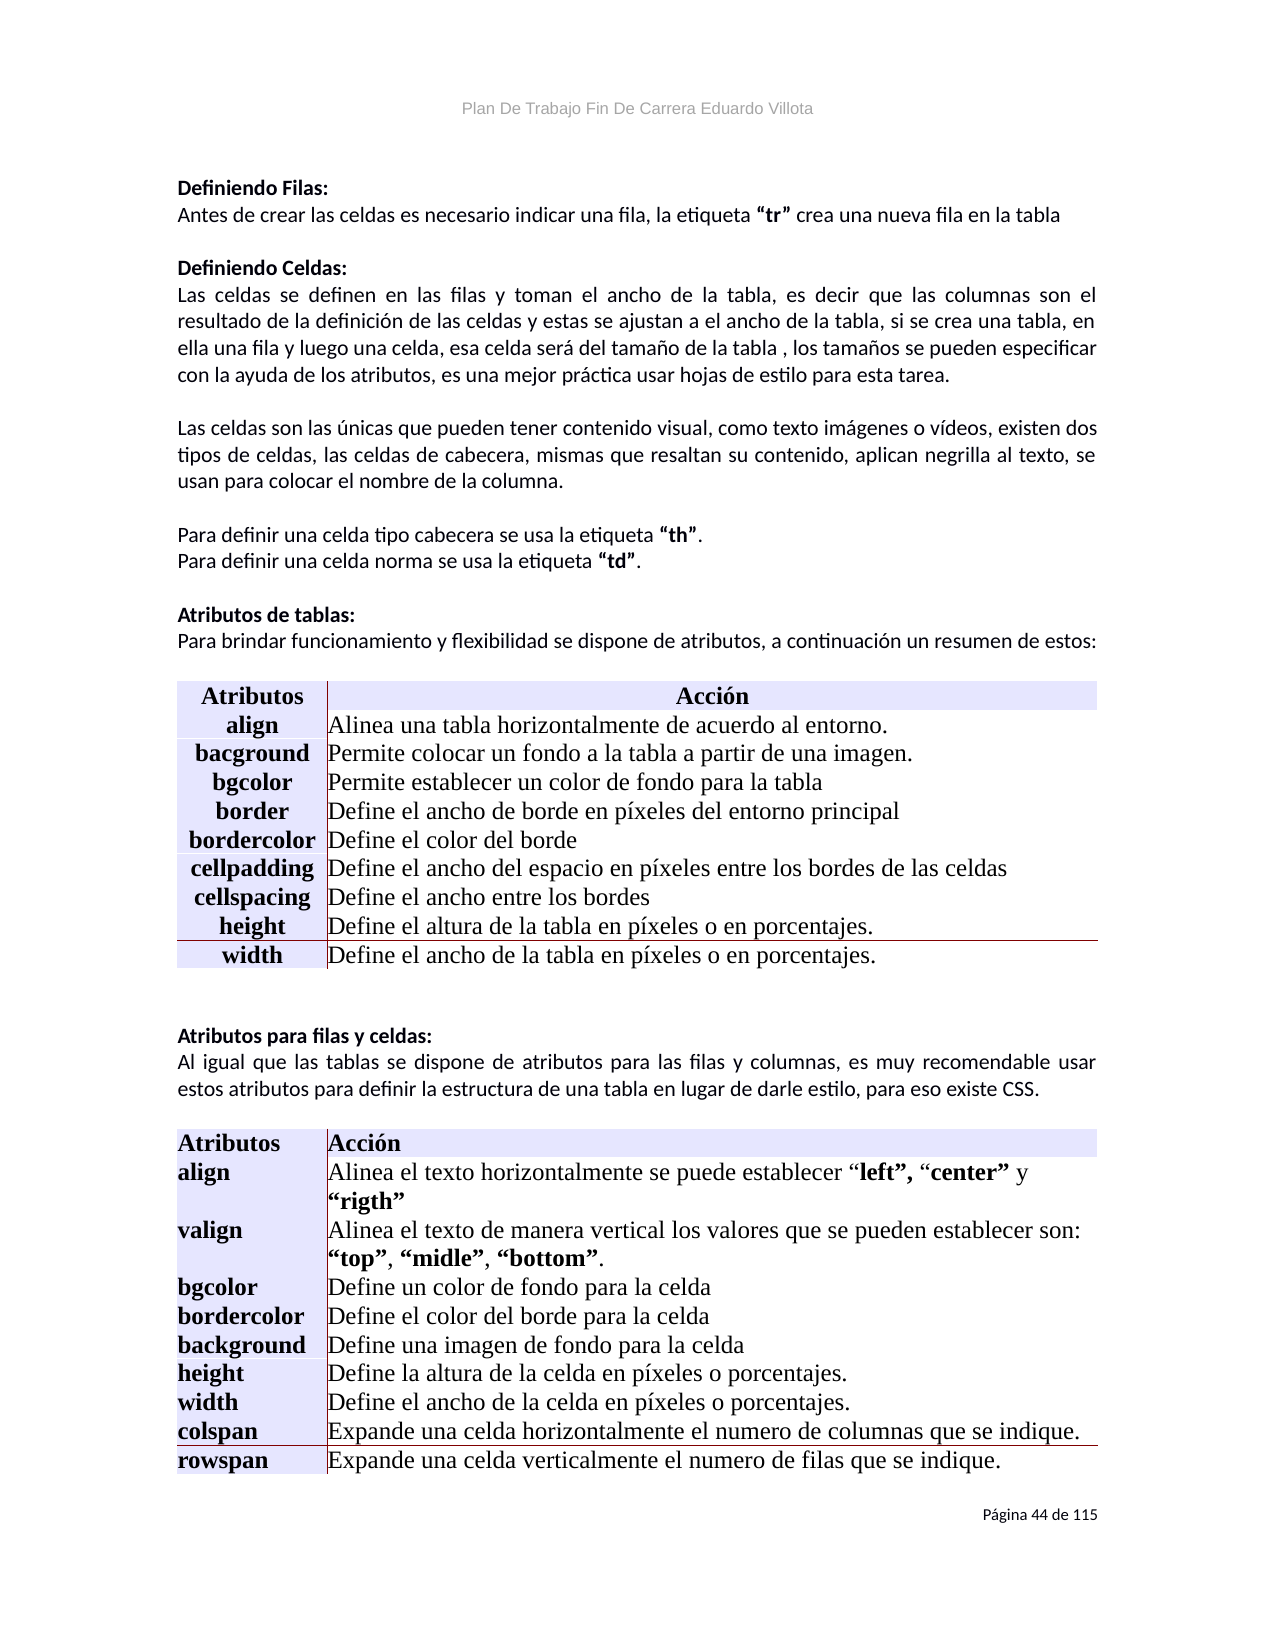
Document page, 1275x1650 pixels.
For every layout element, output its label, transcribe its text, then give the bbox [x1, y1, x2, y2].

table_header Atributos [177, 681, 327, 710]
table_cell Alinea el texto de manera vertical los valores que se pueden establecer son: “top”, “midle”, “bottom”. [328, 1215, 1097, 1272]
table_cell Alinea una tabla horizontalmente de acuerdo al entorno. [328, 710, 1097, 738]
table_cell bgcolor [177, 767, 327, 796]
table_cell Define el ancho de la celda en píxeles o porcentajes. [328, 1387, 1097, 1416]
table_header Acción [328, 681, 1097, 710]
table_cell Alinea el texto horizontalmente se puede establecer “left”, “center” y “rigth” [328, 1157, 1097, 1215]
table_header Acción [328, 1129, 1097, 1157]
table_cell bordercolor [177, 1301, 327, 1330]
table_cell Define una imagen de fondo para la celda [328, 1330, 1097, 1358]
table_cell Expande una celda verticalmente el numero de filas que se indique. [328, 1446, 1097, 1474]
table_cell rowspan [177, 1446, 327, 1474]
table_cell cellpadding [177, 854, 327, 882]
table_cell colspan [177, 1416, 327, 1445]
table_cell valign [177, 1215, 327, 1272]
table_cell background [177, 1330, 327, 1358]
table_cell Define el ancho entre los bordes [328, 882, 1097, 911]
text Atributos de tablas: [177, 601, 1098, 628]
table_cell Define el color del borde [328, 825, 1097, 853]
table_cell align [177, 710, 327, 738]
text Para brindar funcionamiento y flexibilidad se dispone de atributos, a continuación un resumen de estos: [177, 628, 1098, 654]
text Para definir una celda norma se usa la etiqueta “td”. [177, 548, 1098, 574]
text Al igual que las tablas se dispone de atributos para las filas y columnas, es muy recomendable usar estos atributos para definir la estructura de una tabla en lugar de darle estilo, para eso existe CSS. [177, 1048, 1098, 1102]
table_cell Permite establecer un color de fondo para la tabla [328, 767, 1097, 796]
table_header Atributos [177, 1129, 327, 1157]
table_cell width [177, 1387, 327, 1416]
table_cell bgcolor [177, 1272, 327, 1301]
table_cell bacground [177, 739, 327, 767]
table_cell height [177, 1359, 327, 1387]
table_cell height [177, 911, 327, 940]
table_cell Define un color de fondo para la celda [328, 1272, 1097, 1301]
text Las celdas son las únicas que pueden tener contenido visual, como texto imágenes o vídeos, existen dos tipos de celdas, las celdas de cabecera, mismas que resaltan su contenido, aplican negrilla al texto, se usan para colocar el nombre de la columna. [177, 414, 1098, 494]
table_cell cellspacing [177, 882, 327, 911]
table_cell Permite colocar un fondo a la tabla a partir de una imagen. [328, 739, 1097, 767]
table_cell Define el color del borde para la celda [328, 1301, 1097, 1330]
text Definiendo Celdas: [177, 254, 1098, 281]
table_cell border [177, 796, 327, 825]
table_cell Define la altura de la celda en píxeles o porcentajes. [328, 1359, 1097, 1387]
text Atributos para filas y celdas: [177, 1022, 1098, 1048]
table_cell width [177, 941, 327, 968]
table_cell Define el ancho del espacio en píxeles entre los bordes de las celdas [328, 854, 1097, 882]
text Para definir una celda tipo cabecera se usa la etiqueta “th”. [177, 521, 1098, 548]
text Definiendo Filas: [177, 174, 1098, 201]
table_cell Define el altura de la tabla en píxeles o en porcentajes. [328, 911, 1097, 940]
text Antes de crear las celdas es necesario indicar una fila, la etiqueta “tr” crea una nueva fila en la tabla [177, 201, 1098, 228]
table_cell Expande una celda horizontalmente el numero de columnas que se indique. [328, 1416, 1097, 1445]
table_cell Define el ancho de la tabla en píxeles o en porcentajes. [328, 941, 1097, 968]
table_cell align [177, 1157, 327, 1215]
table_cell Define el ancho de borde en píxeles del entorno principal [328, 796, 1097, 825]
text Las celdas se definen en las filas y toman el ancho de la tabla, es decir que las columnas son el resultado de la definición de las celdas y estas se ajustan a el ancho de la tabla, si se crea una tabla, en ella una fila y luego una celda, esa celda será del tamaño de la tabla , los tamaños se pueden especificar con la ayuda de los atributos, es una mejor práctica usar hojas de estilo para esta tarea. [177, 281, 1098, 388]
table_cell bordercolor [177, 825, 327, 853]
